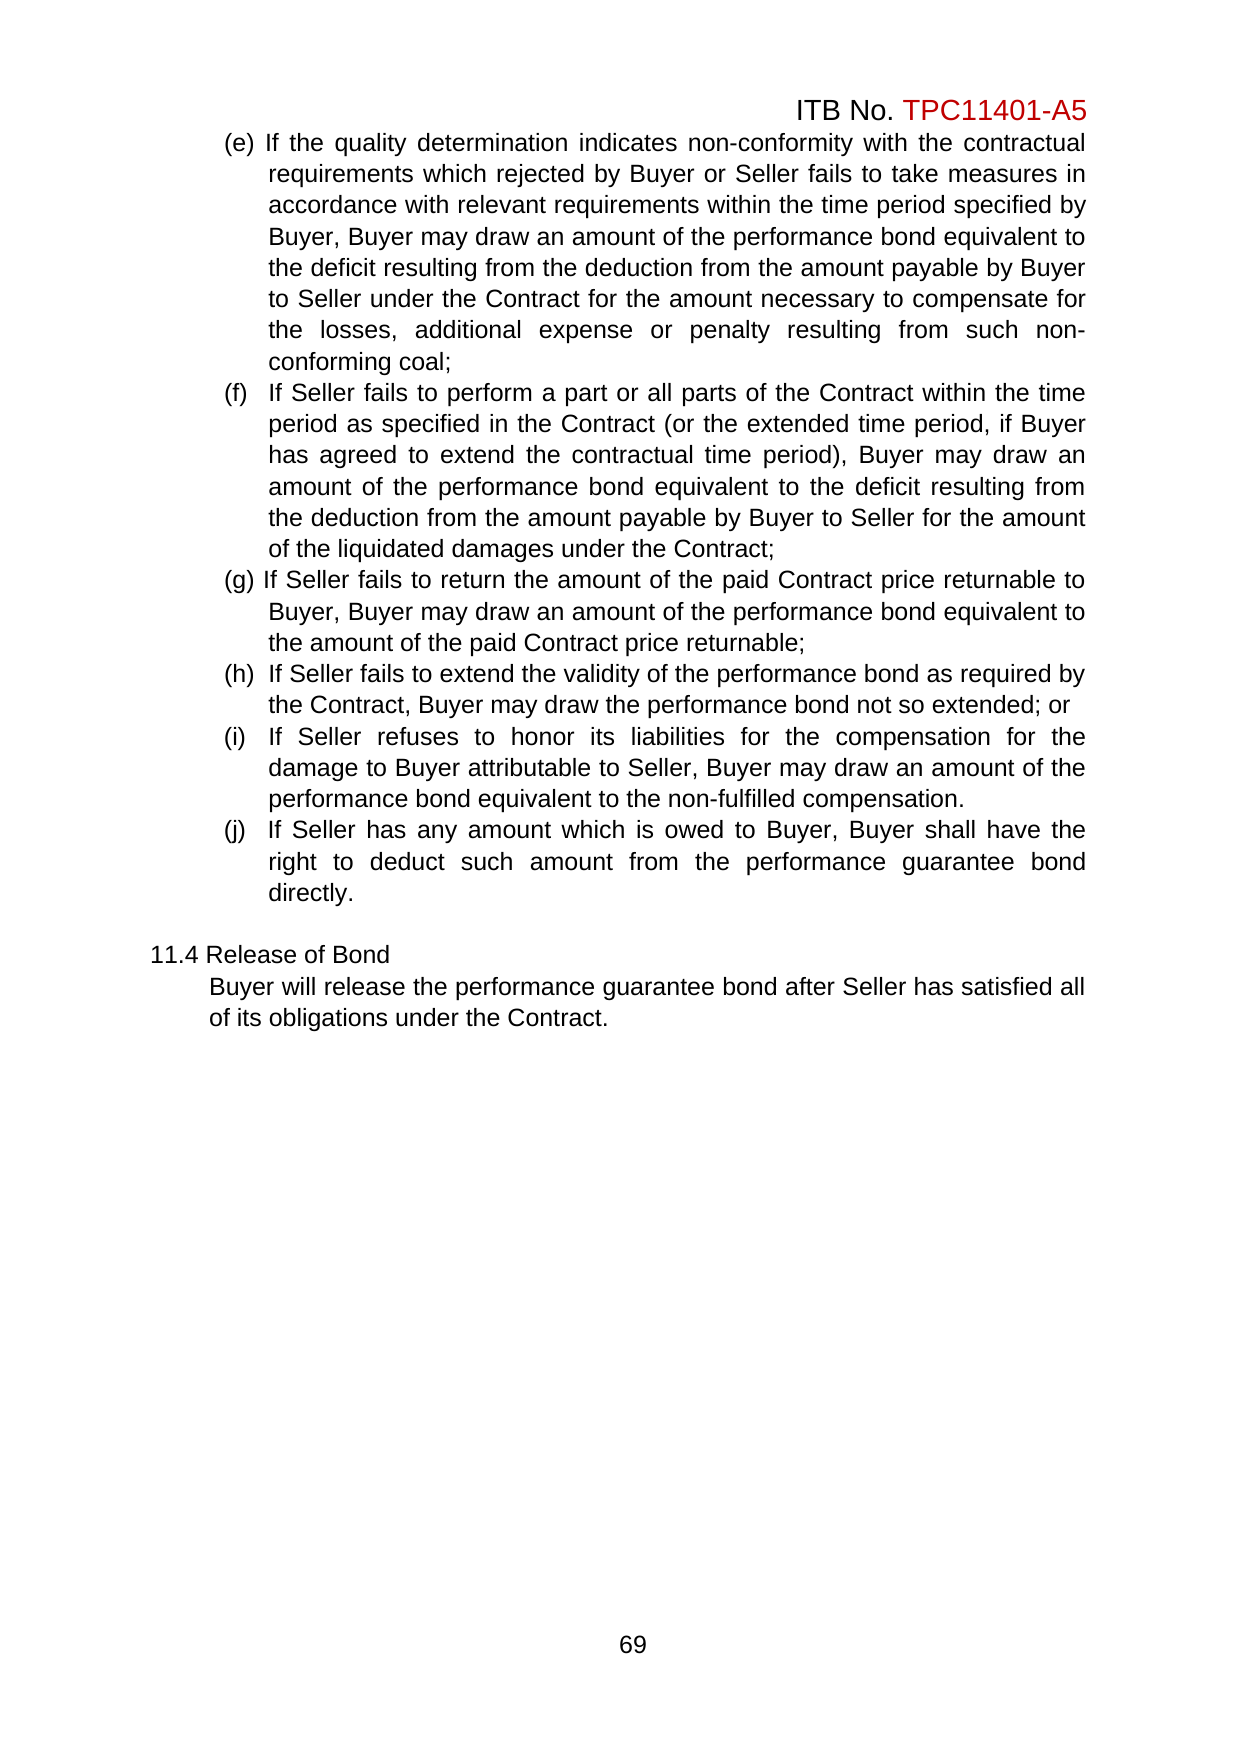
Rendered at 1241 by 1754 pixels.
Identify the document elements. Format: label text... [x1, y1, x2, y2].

text (i) If Seller refuses to honor its liabilities for the compensation for the damage to Buyer attributable to Seller, Buyer may draw an amount of the performance bond equivalent to the non-fulfilled compensation. [224, 720, 1087, 814]
text (g) If Seller fails to return the amount of the paid Contract price returnable to Buyer, Buyer may draw an amount of the performance bond equivalent to the amount of the paid Contract price returnable; [224, 564, 1087, 657]
text Buyer will release the performance guarantee bond after Seller has satisfied all of its obligations under the Contract. [209, 970, 1087, 1032]
text (f) If Seller fails to perform a part or all parts of the Contract within the time period as specified in the Contract (or the extended time period, if Buyer has agreed to extend the contractual time period), Buyer may draw an amount of the performance bond equivalent to the deficit resulting from the deduction from the amount payable by Buyer to Seller for the amount of the liquidated damages under the Contract; [224, 376, 1087, 564]
text (h) If Seller fails to extend the validity of the performance bond as required by the Contract, Buyer may draw the performance bond not so extended; or [224, 657, 1087, 720]
text (e) If the quality determination indicates non-conformity with the contractual requirements which rejected by Buyer or Seller fails to take measures in accordance with relevant requirements within the time period specified by Buyer, Buyer may draw an amount of the performance bond equivalent to the deficit resulting from the deduction from the amount payable by Buyer to Seller under the Contract for the amount necessary to compensate for the losses, additional expense or penalty resulting from such non-conforming coal; [224, 126, 1087, 376]
text (j) If Seller has any amount which is owed to Buyer, Buyer shall have the right to deduct such amount from the performance guarantee bond directly. [224, 814, 1087, 907]
text 11.4 Release of Bond [150, 939, 1087, 970]
